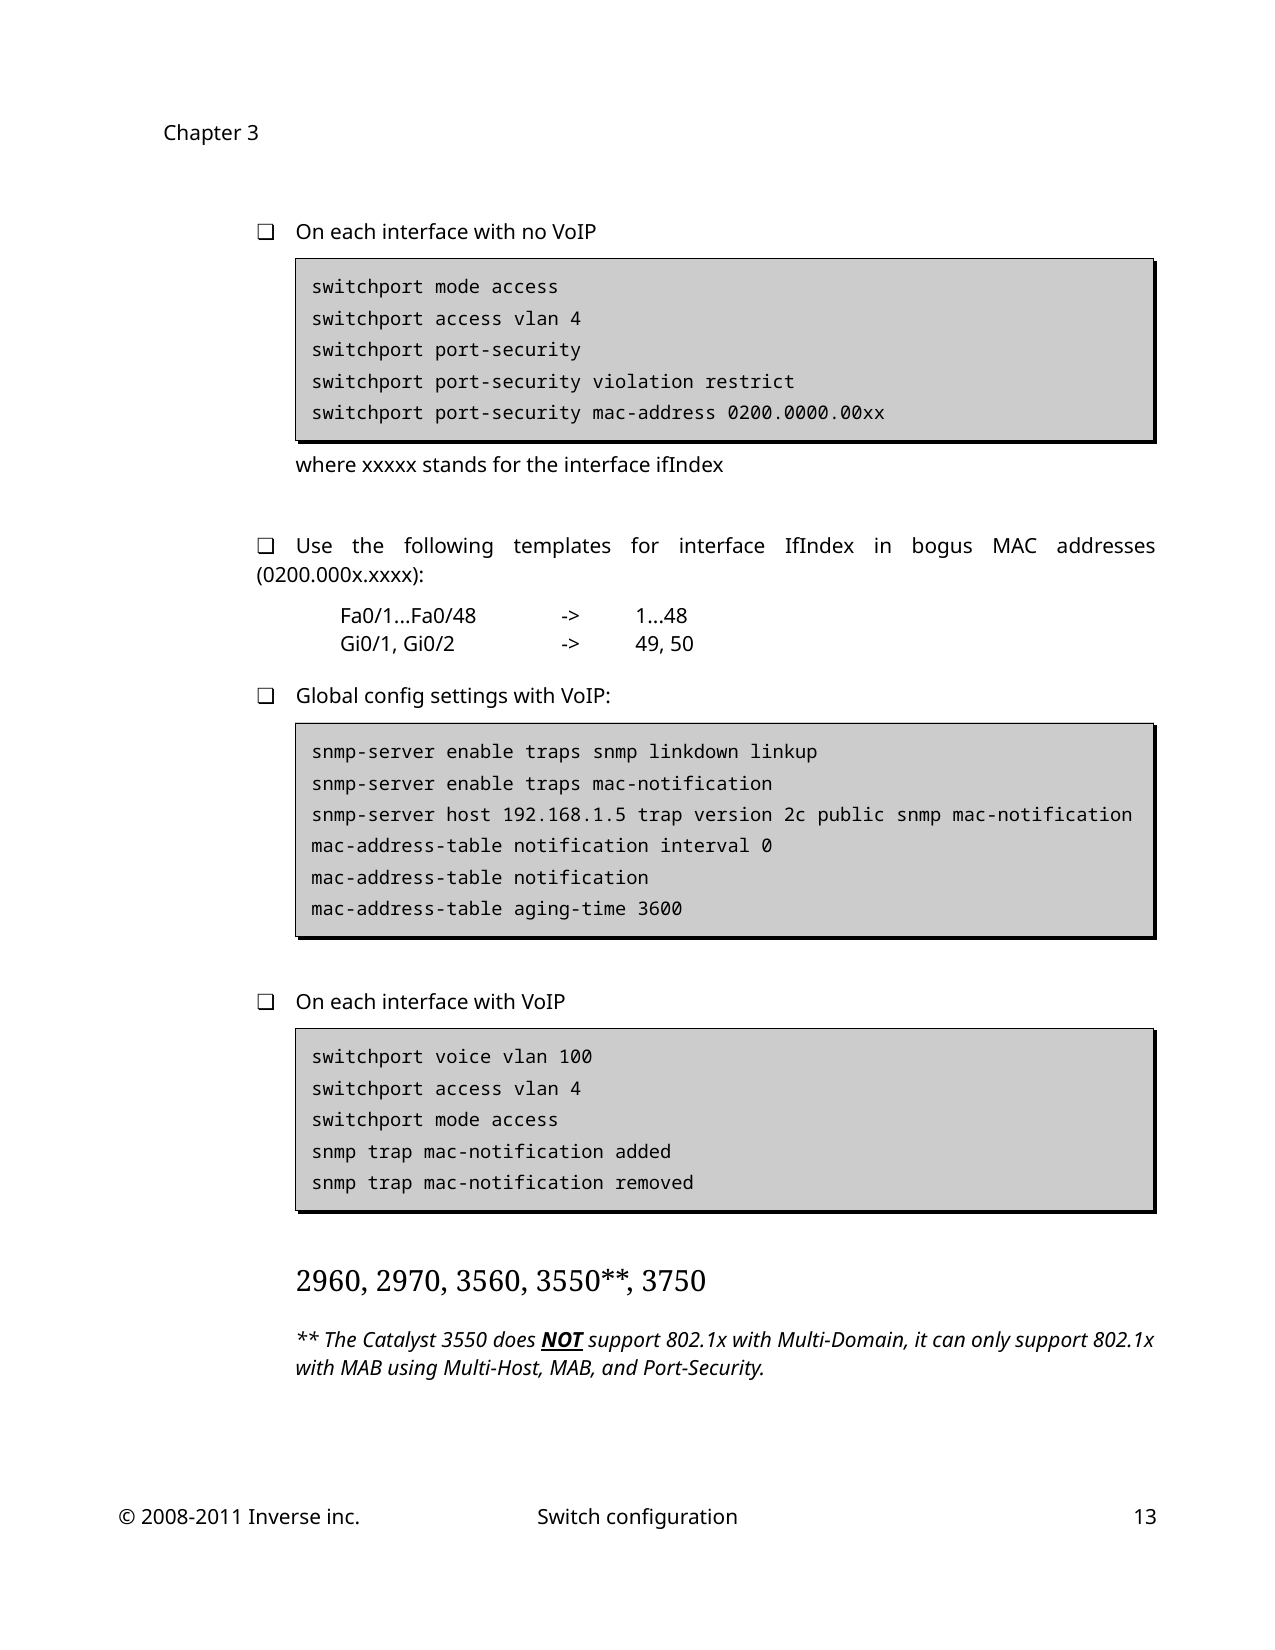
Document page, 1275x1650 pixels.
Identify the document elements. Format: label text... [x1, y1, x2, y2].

text switchport mode access [296, 259, 1153, 289]
text switchport port-security mac-address 0200.0000.00xx [296, 384, 1153, 440]
text mac-address-table aging-time 3600 [296, 880, 1153, 936]
list ❏ On each interface with VoIP [256, 987, 1157, 1015]
text where xxxxx stands for the interface ifIndex [295, 450, 1157, 478]
text switchport port-security violation restrict [296, 352, 1153, 384]
text snmp trap mac-notification added [296, 1122, 1153, 1153]
subtitle 2960, 2970, 3560, 3550**, 3750 [295, 1261, 1157, 1300]
text mac-address-table notification [296, 848, 1153, 880]
list ❏ On each interface with no VoIP [256, 217, 1157, 245]
text switchport access vlan 4 [296, 289, 1153, 321]
list ❏ Use the following templates for interface IfIndex in bogus MAC addresses (0200.000x.xxxx): [256, 532, 1157, 588]
text switchport port-security [296, 321, 1153, 352]
text snmp-server enable traps snmp linkdown linkup [296, 724, 1153, 754]
text snmp-server enable traps mac-notification [296, 754, 1153, 785]
list Fa0/1...Fa0/48 -> 1...48 Gi0/1, Gi0/2 -> 49, 50 [302, 601, 1157, 658]
text ** The Catalyst 3550 does NOT support 802.1x with Multi-Domain, it can only support 802.1x with MAB using Multi-Host, MAB, and Port-Security. [295, 1325, 1157, 1382]
text snmp-server host 192.168.1.5 trap version 2c public snmp mac-notification [296, 785, 1153, 817]
list ❏ Global config settings with VoIP: [256, 682, 1157, 710]
text snmp trap mac-notification removed [296, 1153, 1153, 1210]
text mac-address-table notification interval 0 [296, 817, 1153, 848]
text switchport voice vlan 100 [296, 1029, 1153, 1059]
text switchport access vlan 4 [296, 1059, 1153, 1091]
text switchport mode access [296, 1091, 1153, 1122]
